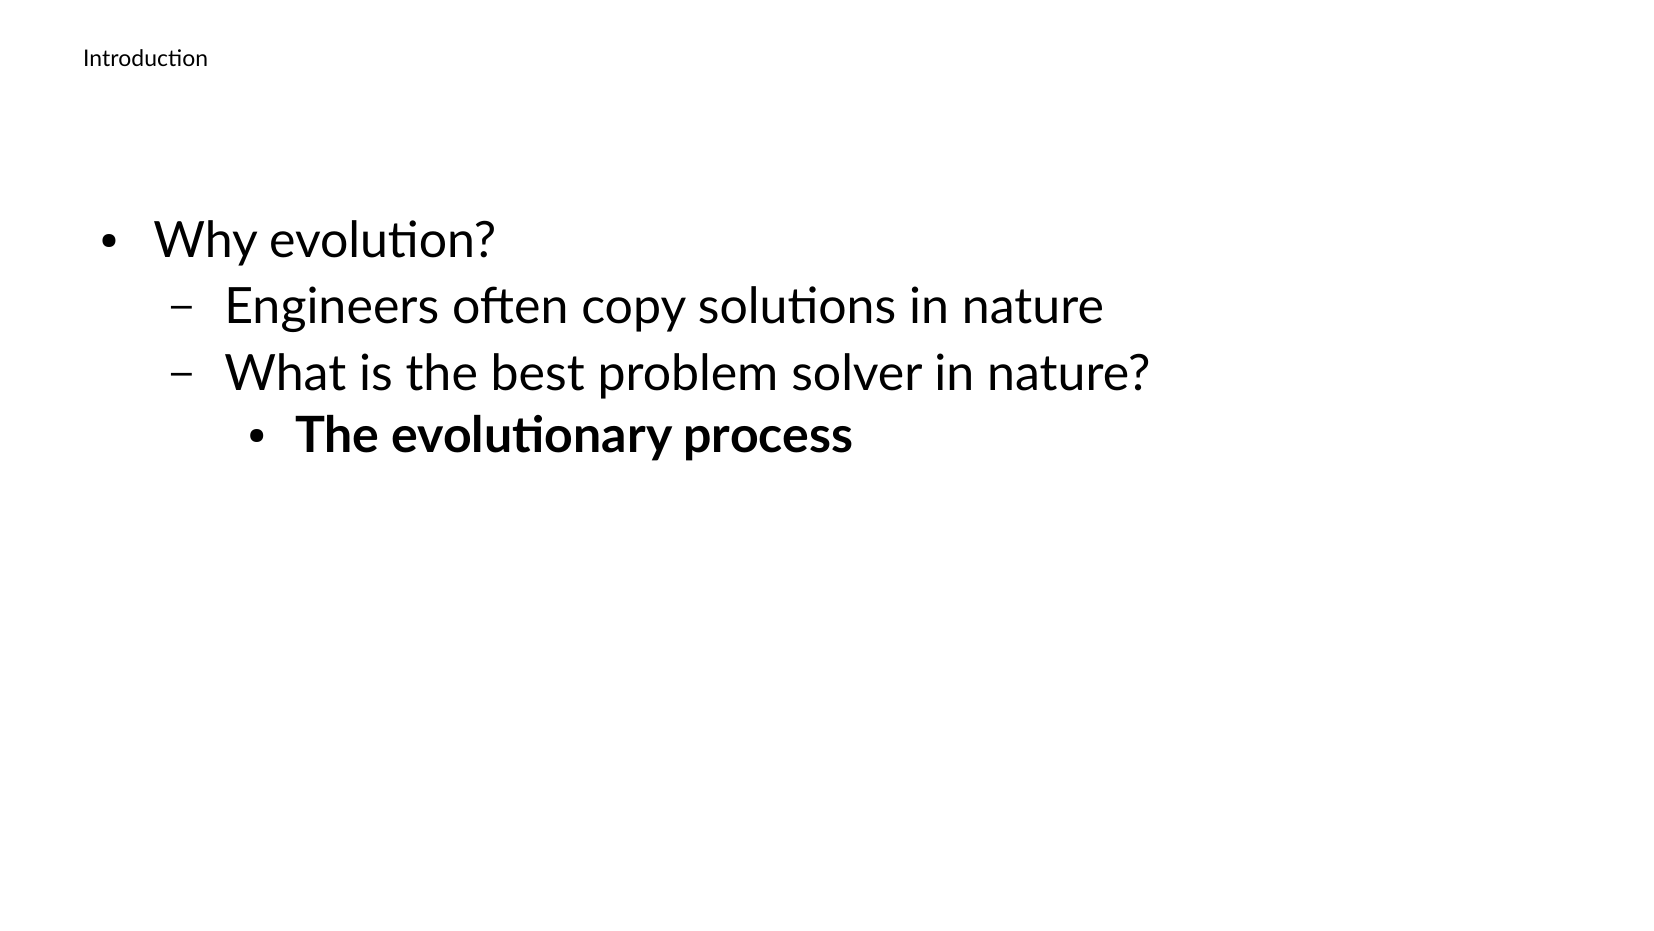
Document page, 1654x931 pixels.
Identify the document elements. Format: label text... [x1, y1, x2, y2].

title Introduction [83, 0, 1571, 119]
list Why evolution? Engineers often copy solutions in nature What is the best problem solver in nature? The evolutionary process [82, 217, 1571, 839]
